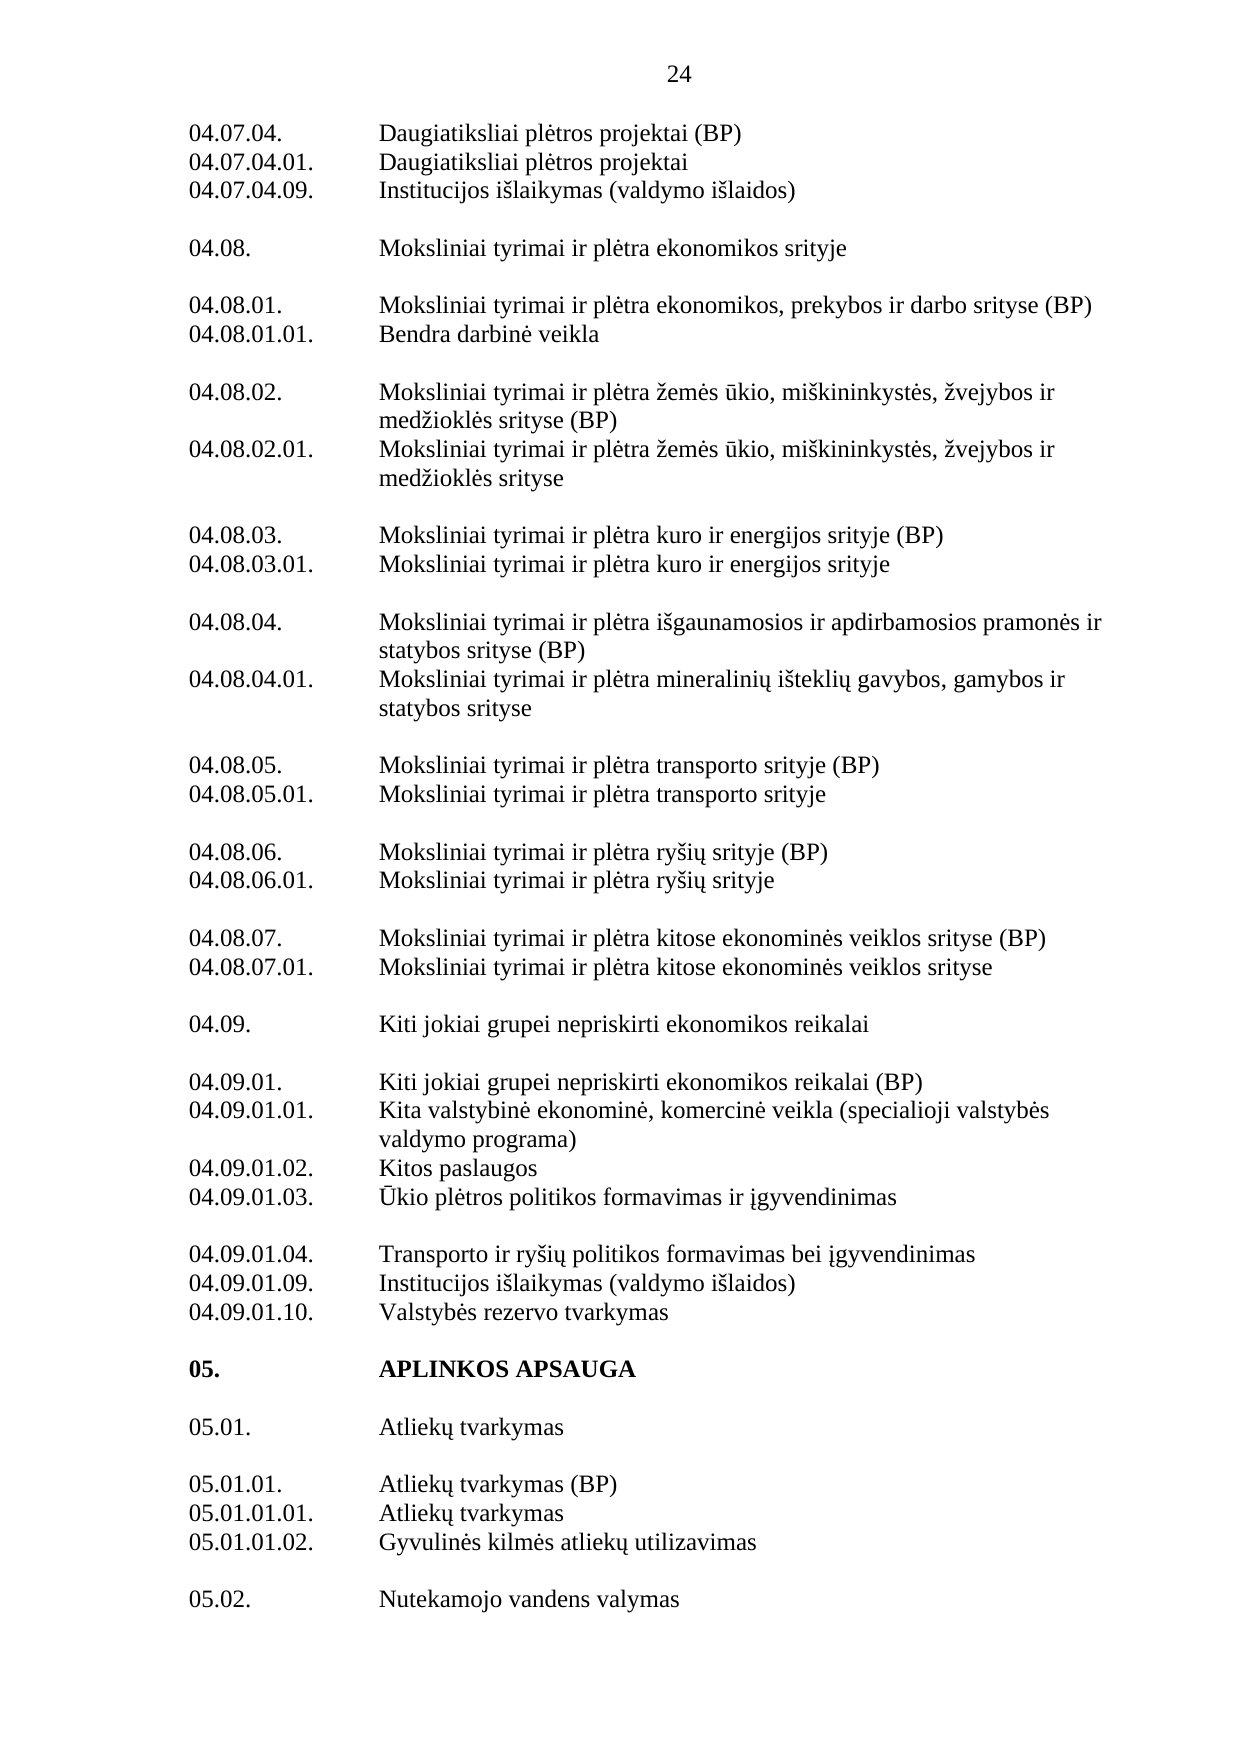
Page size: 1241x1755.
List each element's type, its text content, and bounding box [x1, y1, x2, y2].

table_cell [367, 204, 1122, 233]
table_cell 04.08.07. [177, 923, 367, 952]
table_cell [367, 348, 1122, 377]
table_cell Ūkio plėtros politikos formavimas ir įgyvendinimas [367, 1182, 1122, 1211]
table_cell 04.09.01.10. [177, 1297, 367, 1326]
table_cell Daugiatiksliai plėtros projektai [367, 147, 1122, 176]
table_cell [367, 578, 1122, 607]
table_cell Moksliniai tyrimai ir plėtra ryšių srityje [367, 866, 1122, 894]
table_cell Moksliniai tyrimai ir plėtra kitose ekonominės veiklos srityse [367, 952, 1122, 981]
table_cell 04.08. [177, 233, 367, 262]
table_cell Kita valstybinė ekonominė, komercinė veikla (specialioji valstybės valdymo programa) [367, 1096, 1122, 1153]
table_cell [367, 894, 1122, 923]
table_cell 04.07.04.01. [177, 147, 367, 176]
table_cell 04.07.04.09. [177, 176, 367, 204]
table_cell Atliekų tvarkymas [367, 1412, 1122, 1441]
table_cell APLINKOS APSAUGA [367, 1354, 1122, 1383]
table_cell [177, 808, 367, 837]
table_cell Moksliniai tyrimai ir plėtra ekonomikos srityje [367, 233, 1122, 262]
table_cell [177, 722, 367, 751]
table_cell 04.08.04.01. [177, 664, 367, 722]
table_cell Institucijos išlaikymas (valdymo išlaidos) [367, 176, 1122, 204]
table_cell 05.01. [177, 1412, 367, 1441]
table_cell [177, 981, 367, 1009]
table_cell 04.09.01.09. [177, 1268, 367, 1297]
table_cell Moksliniai tyrimai ir plėtra žemės ūkio, miškininkystės, žvejybos ir medžioklės srityse (BP) [367, 377, 1122, 434]
table_cell Moksliniai tyrimai ir plėtra transporto srityje [367, 779, 1122, 808]
table_cell [367, 262, 1122, 291]
table_cell [177, 578, 367, 607]
table_cell Moksliniai tyrimai ir plėtra kuro ir energijos srityje [367, 549, 1122, 578]
table_cell [177, 348, 367, 377]
table_cell [367, 1441, 1122, 1469]
table_cell 04.09.01. [177, 1067, 367, 1096]
table_cell [177, 894, 367, 923]
table_cell 05.02. [177, 1584, 367, 1613]
table_cell 04.08.06. [177, 837, 367, 866]
table_cell [367, 1556, 1122, 1584]
table_cell 04.07.04. [177, 118, 367, 147]
table_cell [367, 981, 1122, 1009]
table_cell Nutekamojo vandens valymas [367, 1584, 1122, 1613]
table_cell 04.08.01.01. [177, 319, 367, 348]
table_cell Moksliniai tyrimai ir plėtra žemės ūkio, miškininkystės, žvejybos ir medžioklės srityse [367, 434, 1122, 492]
table_cell Moksliniai tyrimai ir plėtra mineralinių išteklių gavybos, gamybos ir statybos srityse [367, 664, 1122, 722]
table_cell Bendra darbinė veikla [367, 319, 1122, 348]
table_cell 04.08.03. [177, 521, 367, 549]
table_cell [177, 262, 367, 291]
table_cell [367, 722, 1122, 751]
table_cell Transporto ir ryšių politikos formavimas bei įgyvendinimas [367, 1239, 1122, 1268]
table_cell Daugiatiksliai plėtros projektai (BP) [367, 118, 1122, 147]
table_cell Moksliniai tyrimai ir plėtra išgaunamosios ir apdirbamosios pramonės ir statybos srityse (BP) [367, 607, 1122, 664]
table_cell [367, 1383, 1122, 1412]
table_cell [177, 1383, 367, 1412]
table_cell 05.01.01.02. [177, 1527, 367, 1556]
table_cell Kiti jokiai grupei nepriskirti ekonomikos reikalai [367, 1009, 1122, 1038]
table_cell [367, 492, 1122, 521]
table_cell Gyvulinės kilmės atliekų utilizavimas [367, 1527, 1122, 1556]
table_cell [177, 204, 367, 233]
table_cell [177, 1326, 367, 1354]
table_cell 04.08.07.01. [177, 952, 367, 981]
table_cell Kiti jokiai grupei nepriskirti ekonomikos reikalai (BP) [367, 1067, 1122, 1096]
table_cell Moksliniai tyrimai ir plėtra transporto srityje (BP) [367, 751, 1122, 779]
table_cell 04.08.05. [177, 751, 367, 779]
table_cell Atliekų tvarkymas (BP) [367, 1469, 1122, 1498]
table_cell Atliekų tvarkymas [367, 1498, 1122, 1527]
table_cell [367, 808, 1122, 837]
table_cell 04.08.04. [177, 607, 367, 664]
table_cell [177, 1556, 367, 1584]
table_cell [177, 1038, 367, 1067]
table_cell [367, 1211, 1122, 1239]
table_cell [367, 1326, 1122, 1354]
table_cell 04.08.02. [177, 377, 367, 434]
table_cell 04.08.02.01. [177, 434, 367, 492]
table_cell [177, 492, 367, 521]
table_cell 05. [177, 1354, 367, 1383]
table_cell 04.08.03.01. [177, 549, 367, 578]
table_cell Institucijos išlaikymas (valdymo išlaidos) [367, 1268, 1122, 1297]
table_cell Moksliniai tyrimai ir plėtra ryšių srityje (BP) [367, 837, 1122, 866]
table_cell 04.09.01.04. [177, 1239, 367, 1268]
table_cell 04.09. [177, 1009, 367, 1038]
table_cell Kitos paslaugos [367, 1153, 1122, 1182]
table_cell Moksliniai tyrimai ir plėtra kuro ir energijos srityje (BP) [367, 521, 1122, 549]
table_cell 05.01.01. [177, 1469, 367, 1498]
table_cell [177, 1211, 367, 1239]
table_cell 04.08.06.01. [177, 866, 367, 894]
table_cell 04.08.05.01. [177, 779, 367, 808]
table_cell [367, 1038, 1122, 1067]
table_cell Moksliniai tyrimai ir plėtra ekonomikos, prekybos ir darbo srityse (BP) [367, 291, 1122, 319]
table_cell 04.09.01.02. [177, 1153, 367, 1182]
table_cell Valstybės rezervo tvarkymas [367, 1297, 1122, 1326]
table_cell 04.09.01.01. [177, 1096, 367, 1153]
table_cell 04.08.01. [177, 291, 367, 319]
table_cell [177, 1441, 367, 1469]
table_cell 05.01.01.01. [177, 1498, 367, 1527]
table_cell Moksliniai tyrimai ir plėtra kitose ekonominės veiklos srityse (BP) [367, 923, 1122, 952]
table_cell 04.09.01.03. [177, 1182, 367, 1211]
